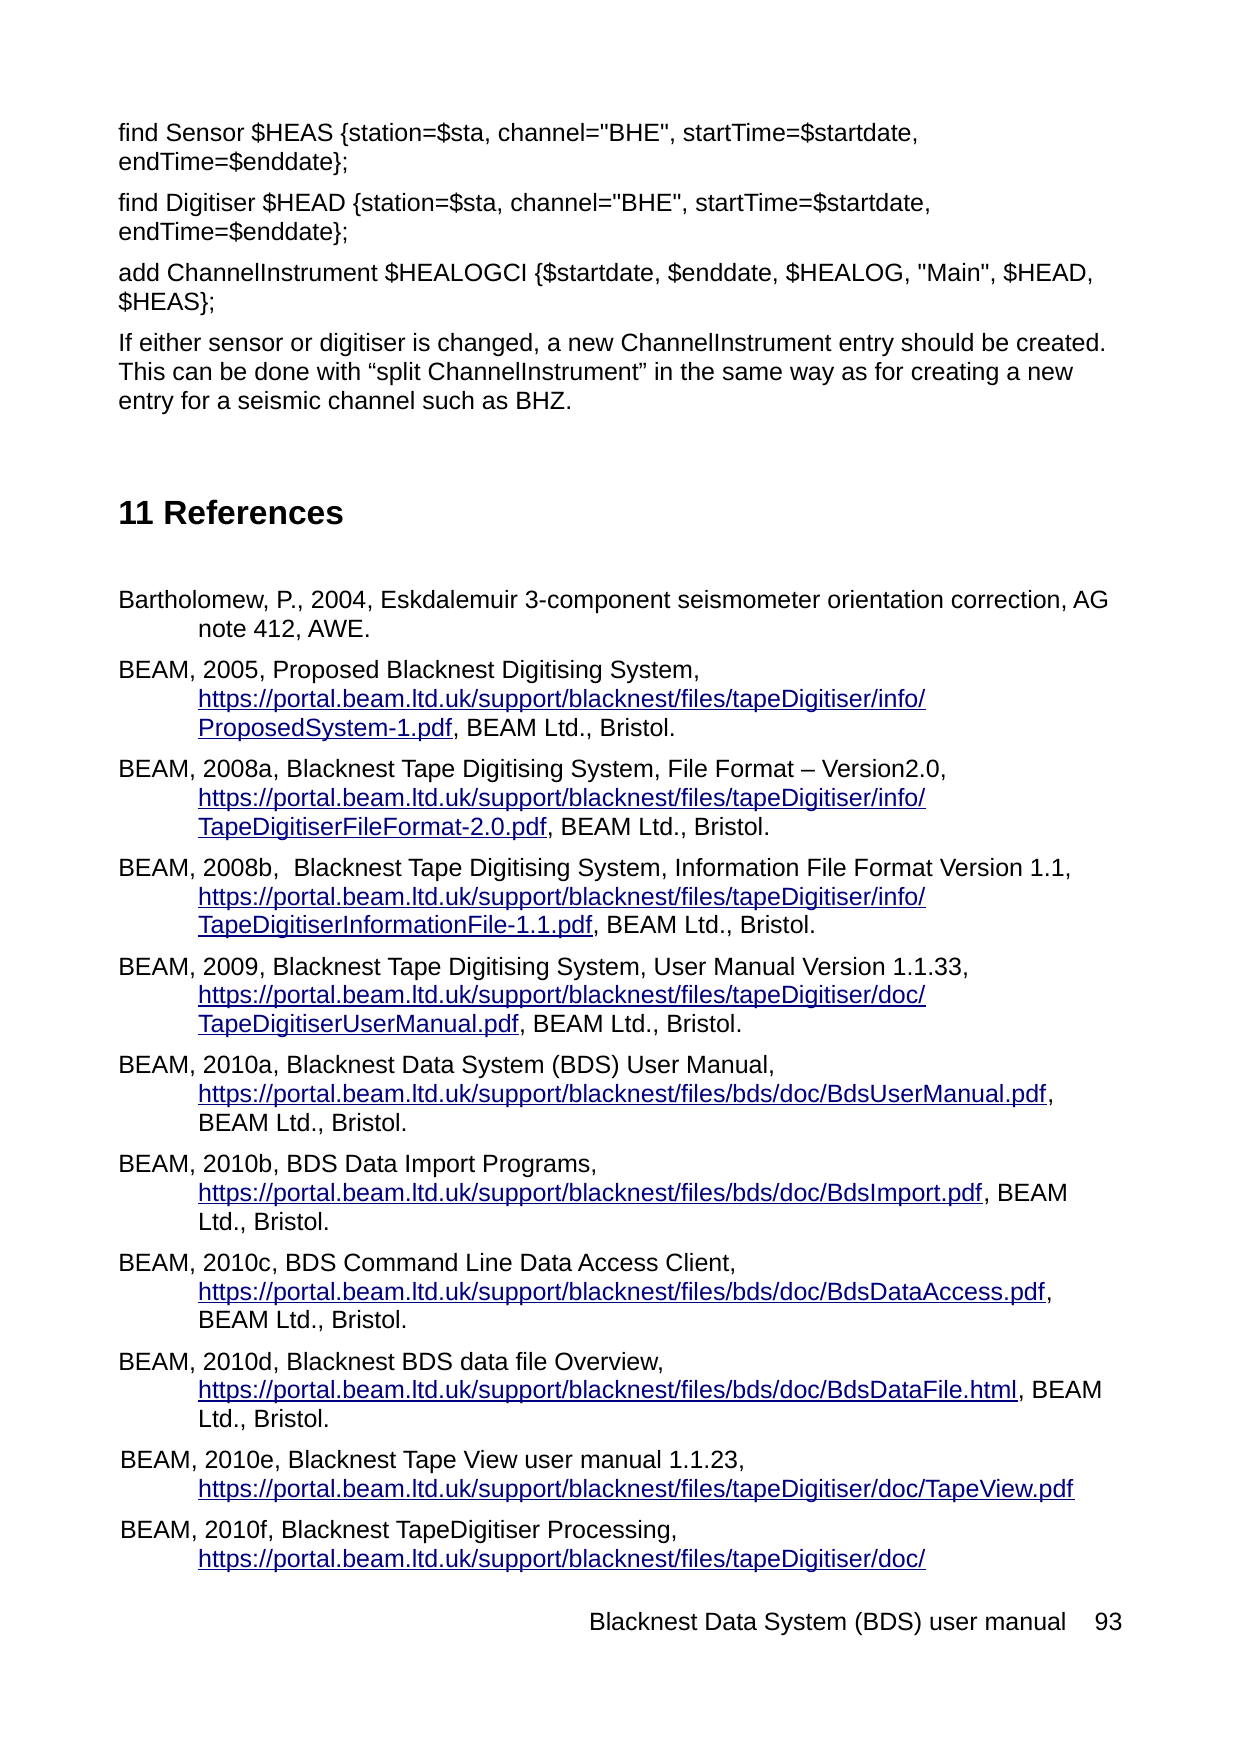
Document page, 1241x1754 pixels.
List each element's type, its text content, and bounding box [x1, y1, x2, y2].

text BEAM, 2008a, Blacknest Tape Digitising System, File Format – Version2.0, https://portal.beam.ltd.uk/support/blacknest/files/tapeDigitiser/info/TapeDigitiserFileFormat-2.0.pdf, BEAM Ltd., Bristol. [118, 754, 1122, 841]
text Bartholomew, P., 2004, Eskdalemuir 3-component seismometer orientation correction, AG note 412, AWE. [118, 586, 1122, 643]
text find Digitiser $HEAD {station=$sta, channel="BHE", startTime=$startdate, endTime=$enddate}; [118, 188, 1122, 246]
text BEAM, 2009, Blacknest Tape Digitising System, User Manual Version 1.1.33, https://portal.beam.ltd.uk/support/blacknest/files/tapeDigitiser/doc/TapeDigitiserUserManual.pdf, BEAM Ltd., Bristol. [118, 952, 1122, 1038]
text add ChannelInstrument $HEALOGCI {$startdate, $enddate, $HEALOG, "Main", $HEAD, $HEAS}; [118, 258, 1122, 316]
text BEAM, 2010f, Blacknest TapeDigitiser Processing, https://portal.beam.ltd.uk/support/blacknest/files/tapeDigitiser/doc/ [120, 1516, 1122, 1573]
text BEAM, 2010d, Blacknest BDS data file Overview, https://portal.beam.ltd.uk/support/blacknest/files/bds/doc/BdsDataFile.html, BEAM Ltd., Bristol. [118, 1347, 1122, 1433]
text BEAM, 2008b, Blacknest Tape Digitising System, Information File Format Version 1.1, https://portal.beam.ltd.uk/support/blacknest/files/tapeDigitiser/info/TapeDigitiserInformationFile-1.1.pdf, BEAM Ltd., Bristol. [118, 853, 1122, 939]
text If either sensor or digitiser is changed, a new ChannelInstrument entry should be created. This can be done with “split ChannelInstrument” in the same way as for creating a new entry for a seismic channel such as BHZ. [118, 328, 1122, 414]
text BEAM, 2010e, Blacknest Tape View user manual 1.1.23, https://portal.beam.ltd.uk/support/blacknest/files/tapeDigitiser/doc/TapeView.pdf [120, 1446, 1122, 1503]
text BEAM, 2010c, BDS Command Line Data Access Client, https://portal.beam.ltd.uk/support/blacknest/files/bds/doc/BdsDataAccess.pdf, BEAM Ltd., Bristol. [118, 1248, 1122, 1334]
text BEAM, 2005, Proposed Blacknest Digitising System, https://portal.beam.ltd.uk/support/blacknest/files/tapeDigitiser/info/ProposedSystem-1.pdf, BEAM Ltd., Bristol. [118, 656, 1122, 742]
text find Sensor $HEAS {station=$sta, channel="BHE", startTime=$startdate, endTime=$enddate}; [118, 118, 1122, 176]
subtitle References [118, 493, 1122, 532]
text BEAM, 2010b, BDS Data Import Programs, https://portal.beam.ltd.uk/support/blacknest/files/bds/doc/BdsImport.pdf, BEAM Ltd., Bristol. [118, 1149, 1122, 1236]
text BEAM, 2010a, Blacknest Data System (BDS) User Manual, https://portal.beam.ltd.uk/support/blacknest/files/bds/doc/BdsUserManual.pdf, BEAM Ltd., Bristol. [118, 1051, 1122, 1137]
